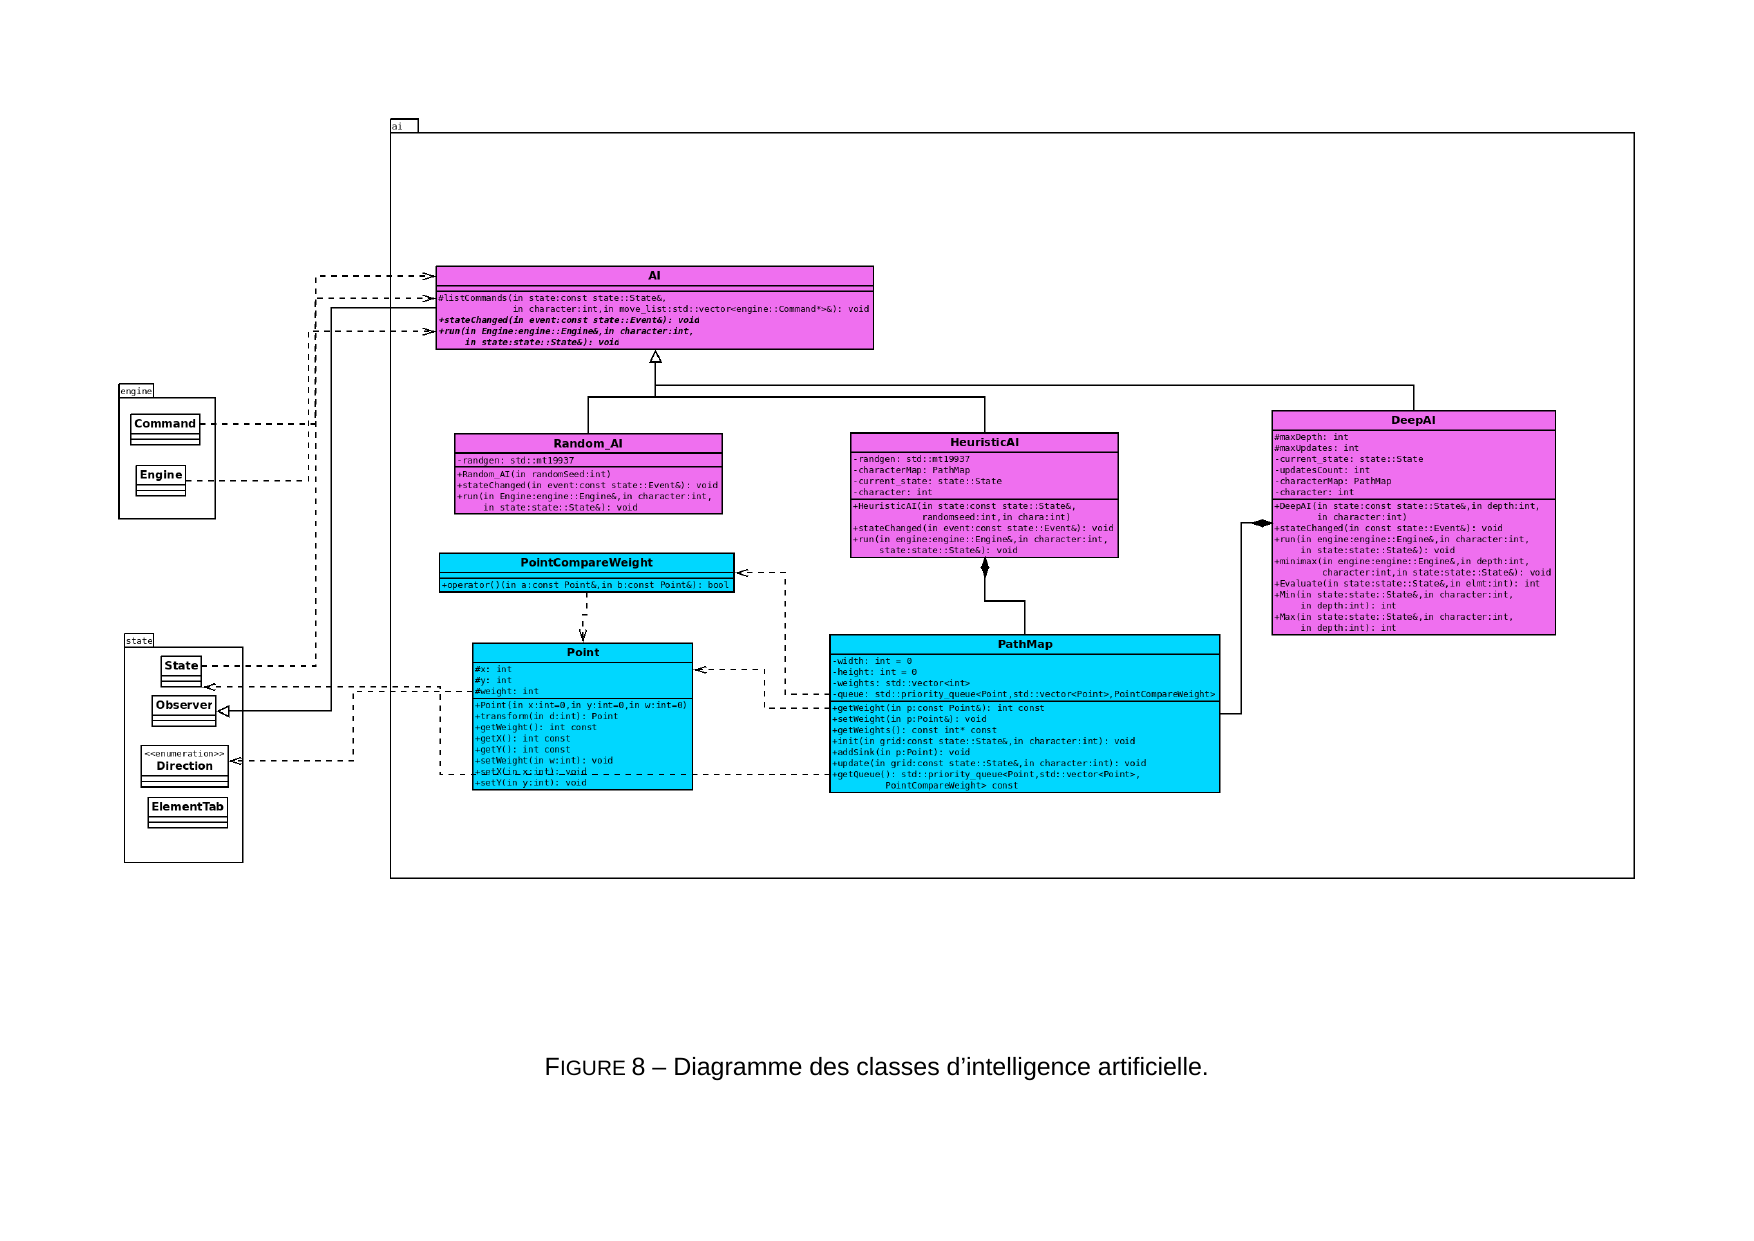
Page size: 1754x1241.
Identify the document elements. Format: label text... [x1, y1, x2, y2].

picture [118, 118, 1636, 880]
text FIGURE 8 – Diagramme des classes d’intelligence artificielle. [118, 1052, 1636, 1081]
